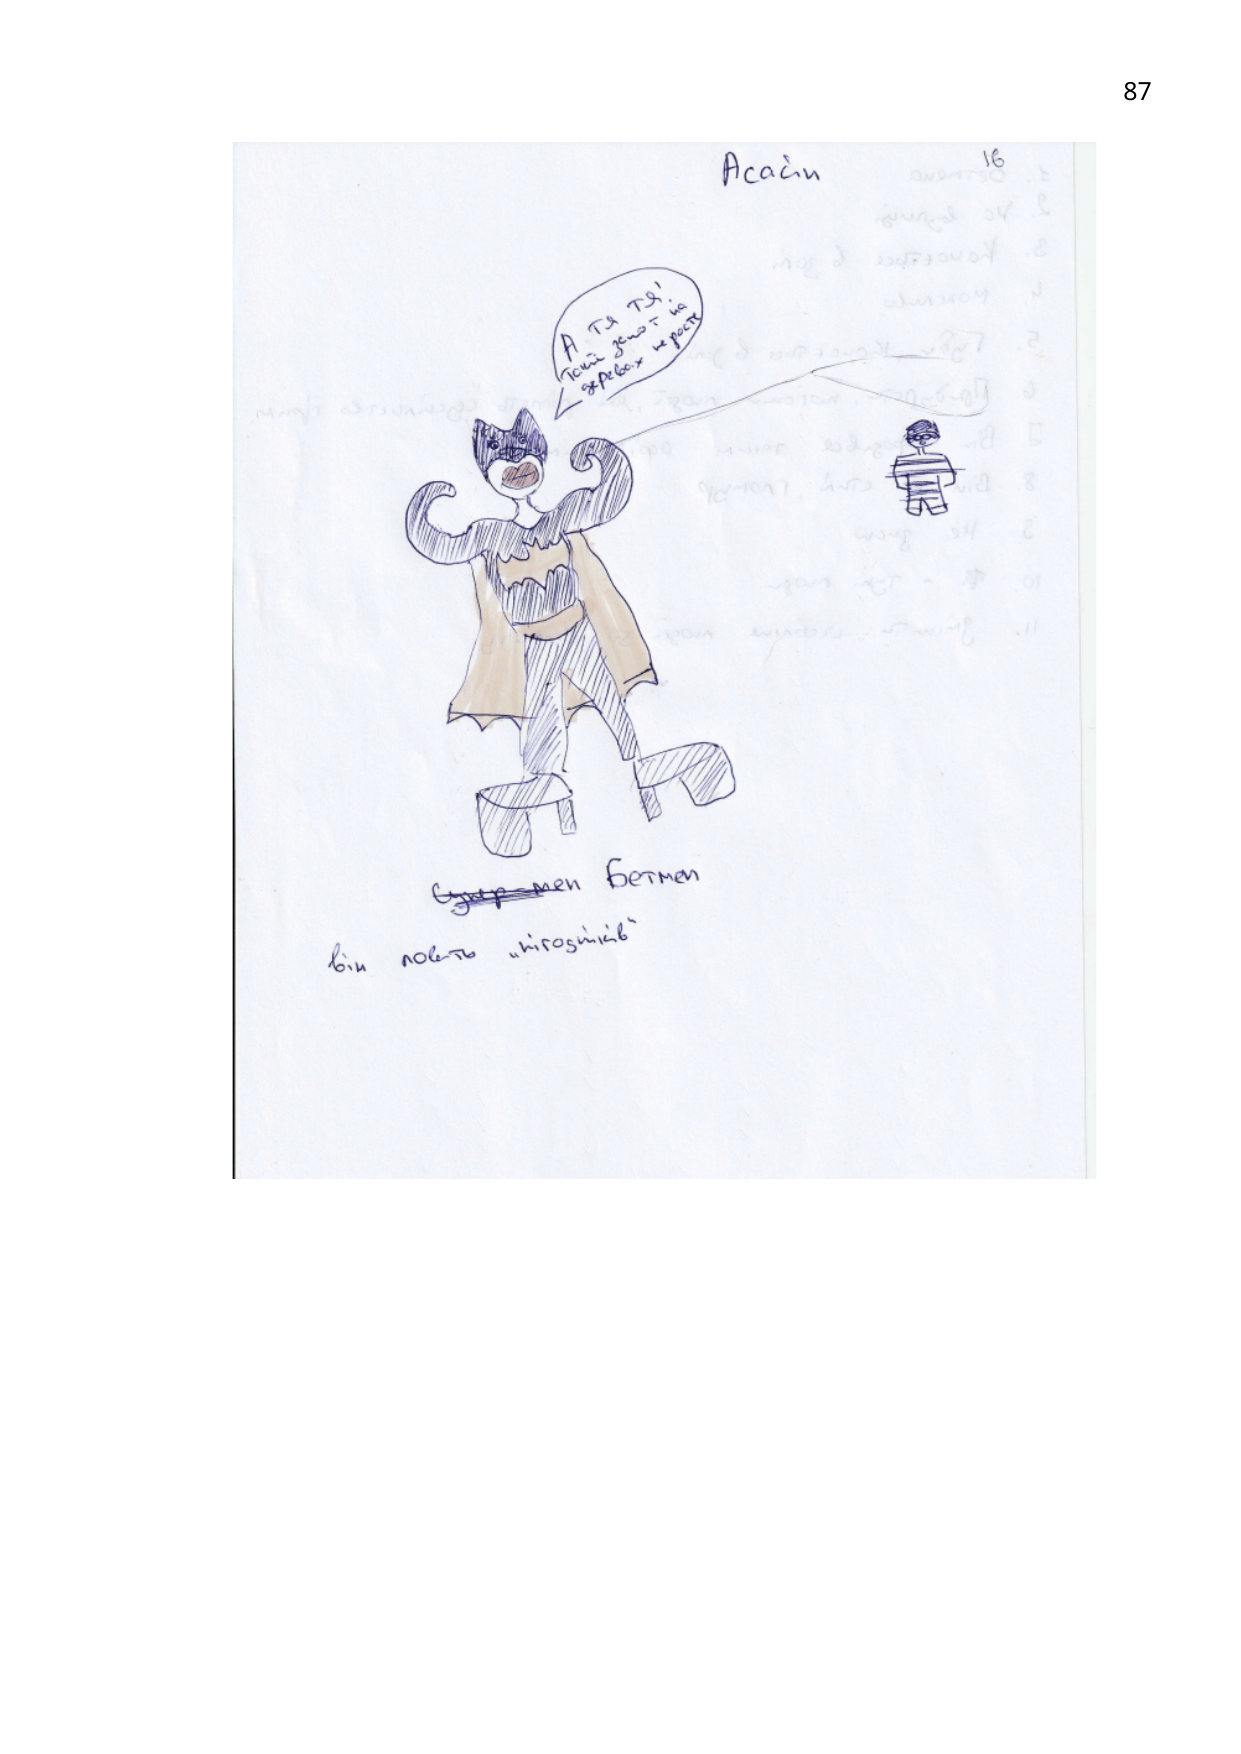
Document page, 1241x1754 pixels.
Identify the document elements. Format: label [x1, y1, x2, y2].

picture [232, 142, 1097, 1179]
